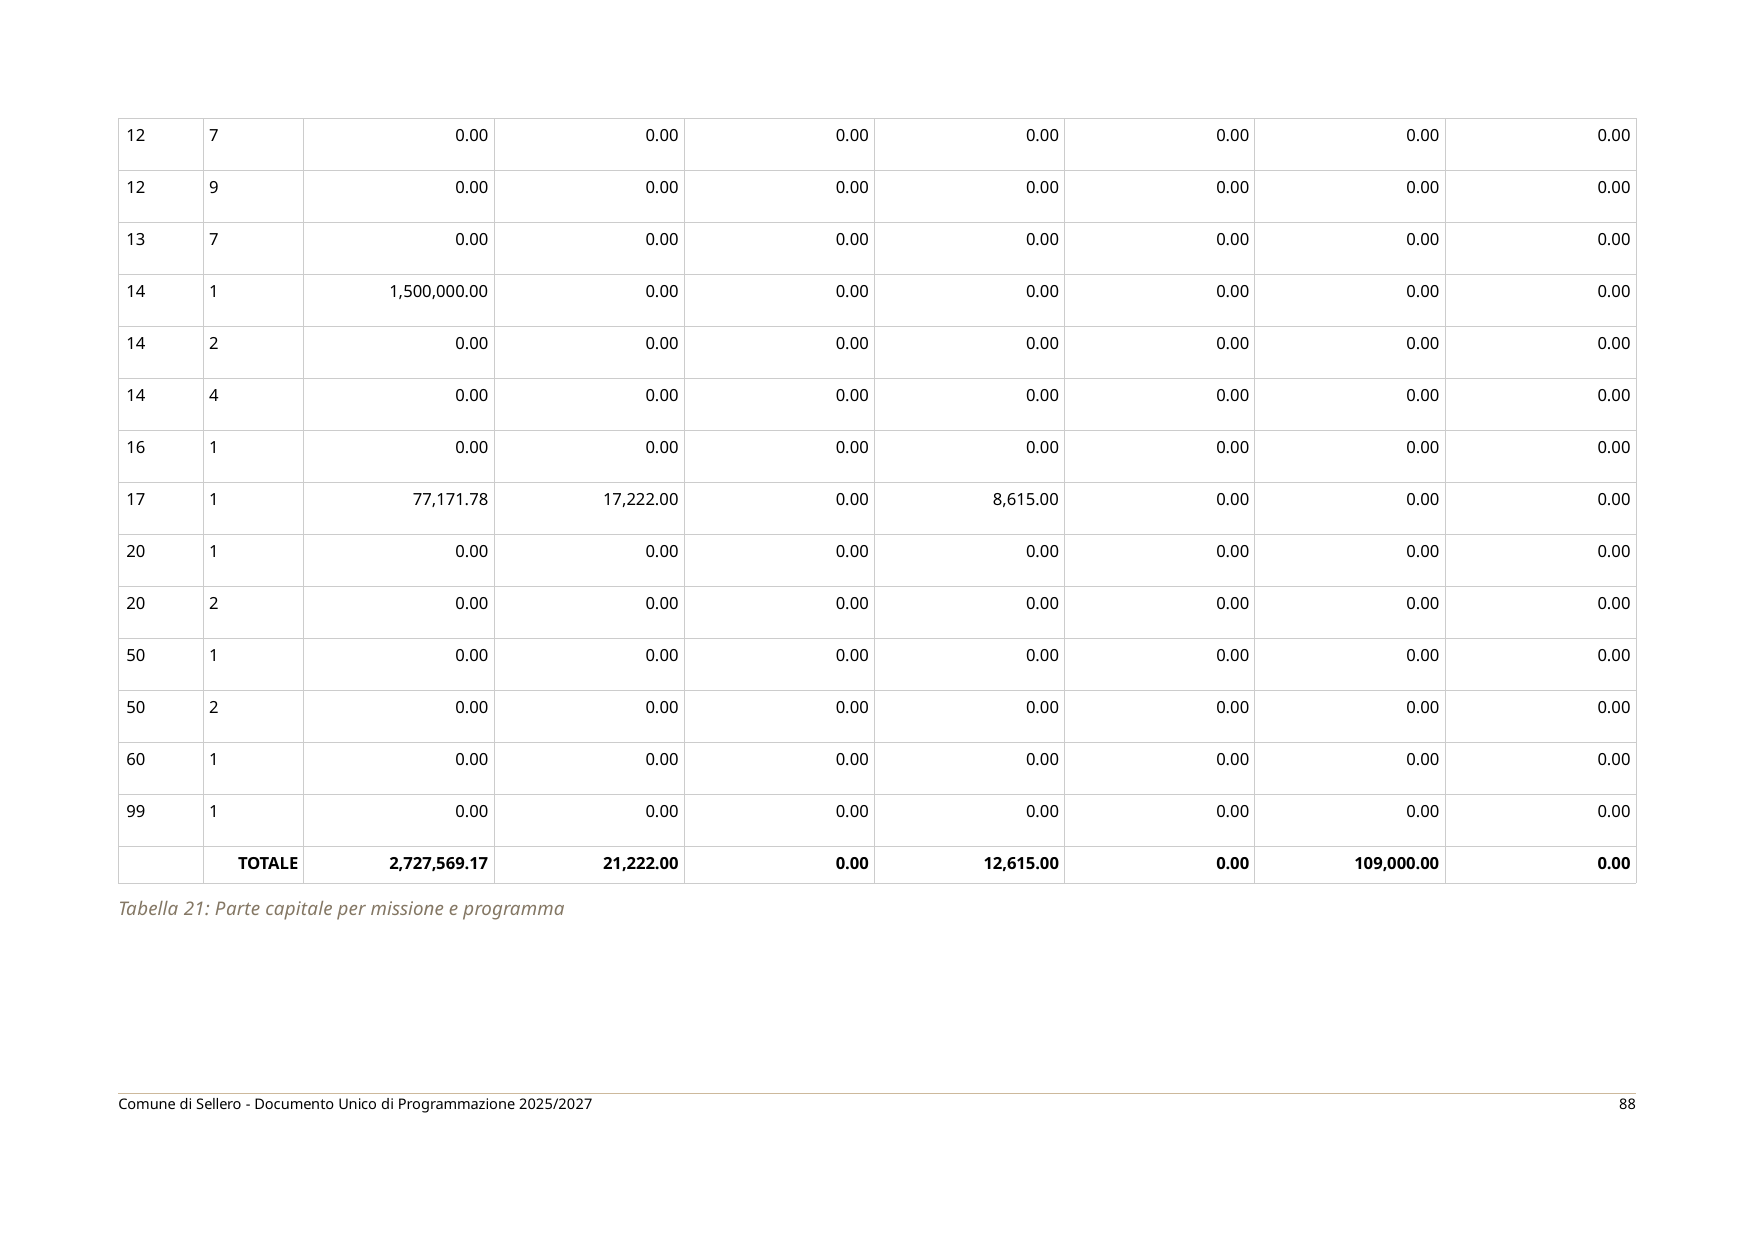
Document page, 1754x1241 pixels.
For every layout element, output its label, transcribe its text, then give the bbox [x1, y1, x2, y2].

table_cell [120, 847, 203, 883]
table_cell 20 [120, 587, 203, 638]
table_cell 1 [204, 743, 303, 794]
table_cell 0,00 [1065, 795, 1254, 846]
table_cell 1 [204, 431, 303, 482]
table_cell 0,00 [304, 431, 494, 482]
table_cell 0,00 [1446, 743, 1636, 794]
table_cell 60 [120, 743, 203, 794]
table_cell 0,00 [685, 795, 874, 846]
table_cell 0,00 [1255, 223, 1445, 274]
text Tabella 21: Parte capitale per missione e programma [118, 895, 1636, 921]
table_cell 0,00 [875, 795, 1064, 846]
table_cell 20 [120, 535, 203, 586]
table_cell 0,00 [1255, 639, 1445, 690]
table_cell 2.727.569,17 [304, 847, 494, 883]
table_cell 0,00 [685, 743, 874, 794]
table_cell 0,00 [1065, 743, 1254, 794]
table_cell 0,00 [304, 587, 494, 638]
table_cell 0,00 [495, 223, 684, 274]
table_cell 0,00 [304, 171, 494, 222]
table_cell 0,00 [1065, 483, 1254, 534]
table_cell 0,00 [495, 327, 684, 378]
table_cell 0,00 [495, 743, 684, 794]
table_cell 0,00 [304, 379, 494, 430]
table_cell 0,00 [1255, 119, 1445, 170]
table_cell 0,00 [1255, 327, 1445, 378]
table_cell 109.000,00 [1255, 847, 1445, 883]
table_cell 0,00 [875, 587, 1064, 638]
table_cell 0,00 [875, 119, 1064, 170]
table_cell 0,00 [1255, 483, 1445, 534]
table_cell 0,00 [685, 639, 874, 690]
table_cell 0,00 [495, 119, 684, 170]
table_cell 0,00 [1446, 483, 1636, 534]
table_cell 0,00 [304, 639, 494, 690]
table_cell 0,00 [495, 275, 684, 326]
table_cell 0,00 [1065, 223, 1254, 274]
table_cell 1 [204, 275, 303, 326]
table_cell 0,00 [1446, 119, 1636, 170]
table_cell 0,00 [1446, 327, 1636, 378]
table_cell 77.171,78 [304, 483, 494, 534]
table_cell 0,00 [1255, 379, 1445, 430]
table_cell 0,00 [1065, 587, 1254, 638]
table_cell 0,00 [1255, 743, 1445, 794]
table_cell 0,00 [1255, 535, 1445, 586]
table_cell 0,00 [685, 379, 874, 430]
table_cell 0,00 [685, 847, 874, 883]
table_cell 0,00 [1065, 431, 1254, 482]
table_cell 0,00 [875, 223, 1064, 274]
table_cell 0,00 [304, 119, 494, 170]
table_cell 0,00 [495, 535, 684, 586]
table_cell 1 [204, 639, 303, 690]
table_cell 0,00 [304, 743, 494, 794]
table_cell 14 [120, 275, 203, 326]
table_cell 0,00 [1255, 691, 1445, 742]
table_cell 0,00 [685, 275, 874, 326]
table_cell 0,00 [1446, 691, 1636, 742]
table_cell 2 [204, 587, 303, 638]
table_cell 17.222,00 [495, 483, 684, 534]
table_cell 0,00 [875, 275, 1064, 326]
table_cell 0,00 [1255, 795, 1445, 846]
table_cell 0,00 [1065, 379, 1254, 430]
table_cell 0,00 [304, 327, 494, 378]
table_cell 0,00 [685, 171, 874, 222]
table_cell 0,00 [875, 327, 1064, 378]
table_cell 0,00 [875, 171, 1064, 222]
table_cell 0,00 [1446, 379, 1636, 430]
table_cell 0,00 [875, 743, 1064, 794]
table_cell 2 [204, 691, 303, 742]
table_cell 0,00 [685, 535, 874, 586]
table_cell 0,00 [1065, 535, 1254, 586]
table_cell 21.222,00 [495, 847, 684, 883]
table_cell 1 [204, 483, 303, 534]
table_cell TOTALE [204, 847, 303, 883]
table_cell 9 [204, 171, 303, 222]
table_cell 0,00 [495, 379, 684, 430]
table_cell 0,00 [495, 691, 684, 742]
table_cell 16 [120, 431, 203, 482]
table_cell 13 [120, 223, 203, 274]
table_cell 0,00 [1255, 171, 1445, 222]
table_cell 12 [120, 171, 203, 222]
table_cell 12.615,00 [875, 847, 1064, 883]
table_cell 0,00 [1446, 847, 1636, 883]
table_cell 12 [120, 119, 203, 170]
table_cell 0,00 [495, 587, 684, 638]
table_cell 0,00 [1065, 691, 1254, 742]
table_cell 0,00 [495, 795, 684, 846]
table_cell 0,00 [685, 223, 874, 274]
table_cell 0,00 [875, 639, 1064, 690]
table_cell 14 [120, 327, 203, 378]
table_cell 50 [120, 639, 203, 690]
table_cell 0,00 [1065, 639, 1254, 690]
table_cell 0,00 [495, 639, 684, 690]
table_cell 0,00 [1255, 275, 1445, 326]
table_cell 1.500.000,00 [304, 275, 494, 326]
table_cell 0,00 [495, 171, 684, 222]
table_cell 99 [120, 795, 203, 846]
table_cell 0,00 [685, 119, 874, 170]
table_cell 14 [120, 379, 203, 430]
table_cell 0,00 [685, 483, 874, 534]
table_cell 0,00 [1065, 847, 1254, 883]
table_cell 0,00 [1065, 275, 1254, 326]
table_cell 0,00 [1065, 327, 1254, 378]
table_cell 0,00 [1446, 587, 1636, 638]
table_cell 0,00 [1446, 535, 1636, 586]
table_cell 0,00 [875, 535, 1064, 586]
table_cell 0,00 [1255, 587, 1445, 638]
table_cell 7 [204, 119, 303, 170]
table_cell 1 [204, 535, 303, 586]
table_cell 7 [204, 223, 303, 274]
table_cell 0,00 [875, 691, 1064, 742]
table_cell 2 [204, 327, 303, 378]
table_cell 0,00 [1065, 171, 1254, 222]
table_cell 0,00 [304, 691, 494, 742]
table_cell 0,00 [1255, 431, 1445, 482]
table_cell 4 [204, 379, 303, 430]
table_cell 0,00 [685, 691, 874, 742]
table_cell 0,00 [1446, 223, 1636, 274]
table_cell 0,00 [1446, 431, 1636, 482]
table_cell 0,00 [1446, 795, 1636, 846]
table_cell 0,00 [495, 431, 684, 482]
table_cell 0,00 [1446, 275, 1636, 326]
table_cell 0,00 [1065, 119, 1254, 170]
table_cell 0,00 [1446, 639, 1636, 690]
table_cell 0,00 [685, 587, 874, 638]
table_cell 0,00 [304, 223, 494, 274]
table_cell 8.615,00 [875, 483, 1064, 534]
table_cell 0,00 [685, 327, 874, 378]
table_cell 0,00 [304, 535, 494, 586]
table_cell 50 [120, 691, 203, 742]
table_cell 0,00 [875, 379, 1064, 430]
table_cell 0,00 [304, 795, 494, 846]
table_cell 0,00 [685, 431, 874, 482]
table_cell 0,00 [1446, 171, 1636, 222]
table_cell 1 [204, 795, 303, 846]
table_cell 17 [120, 483, 203, 534]
table_cell 0,00 [875, 431, 1064, 482]
